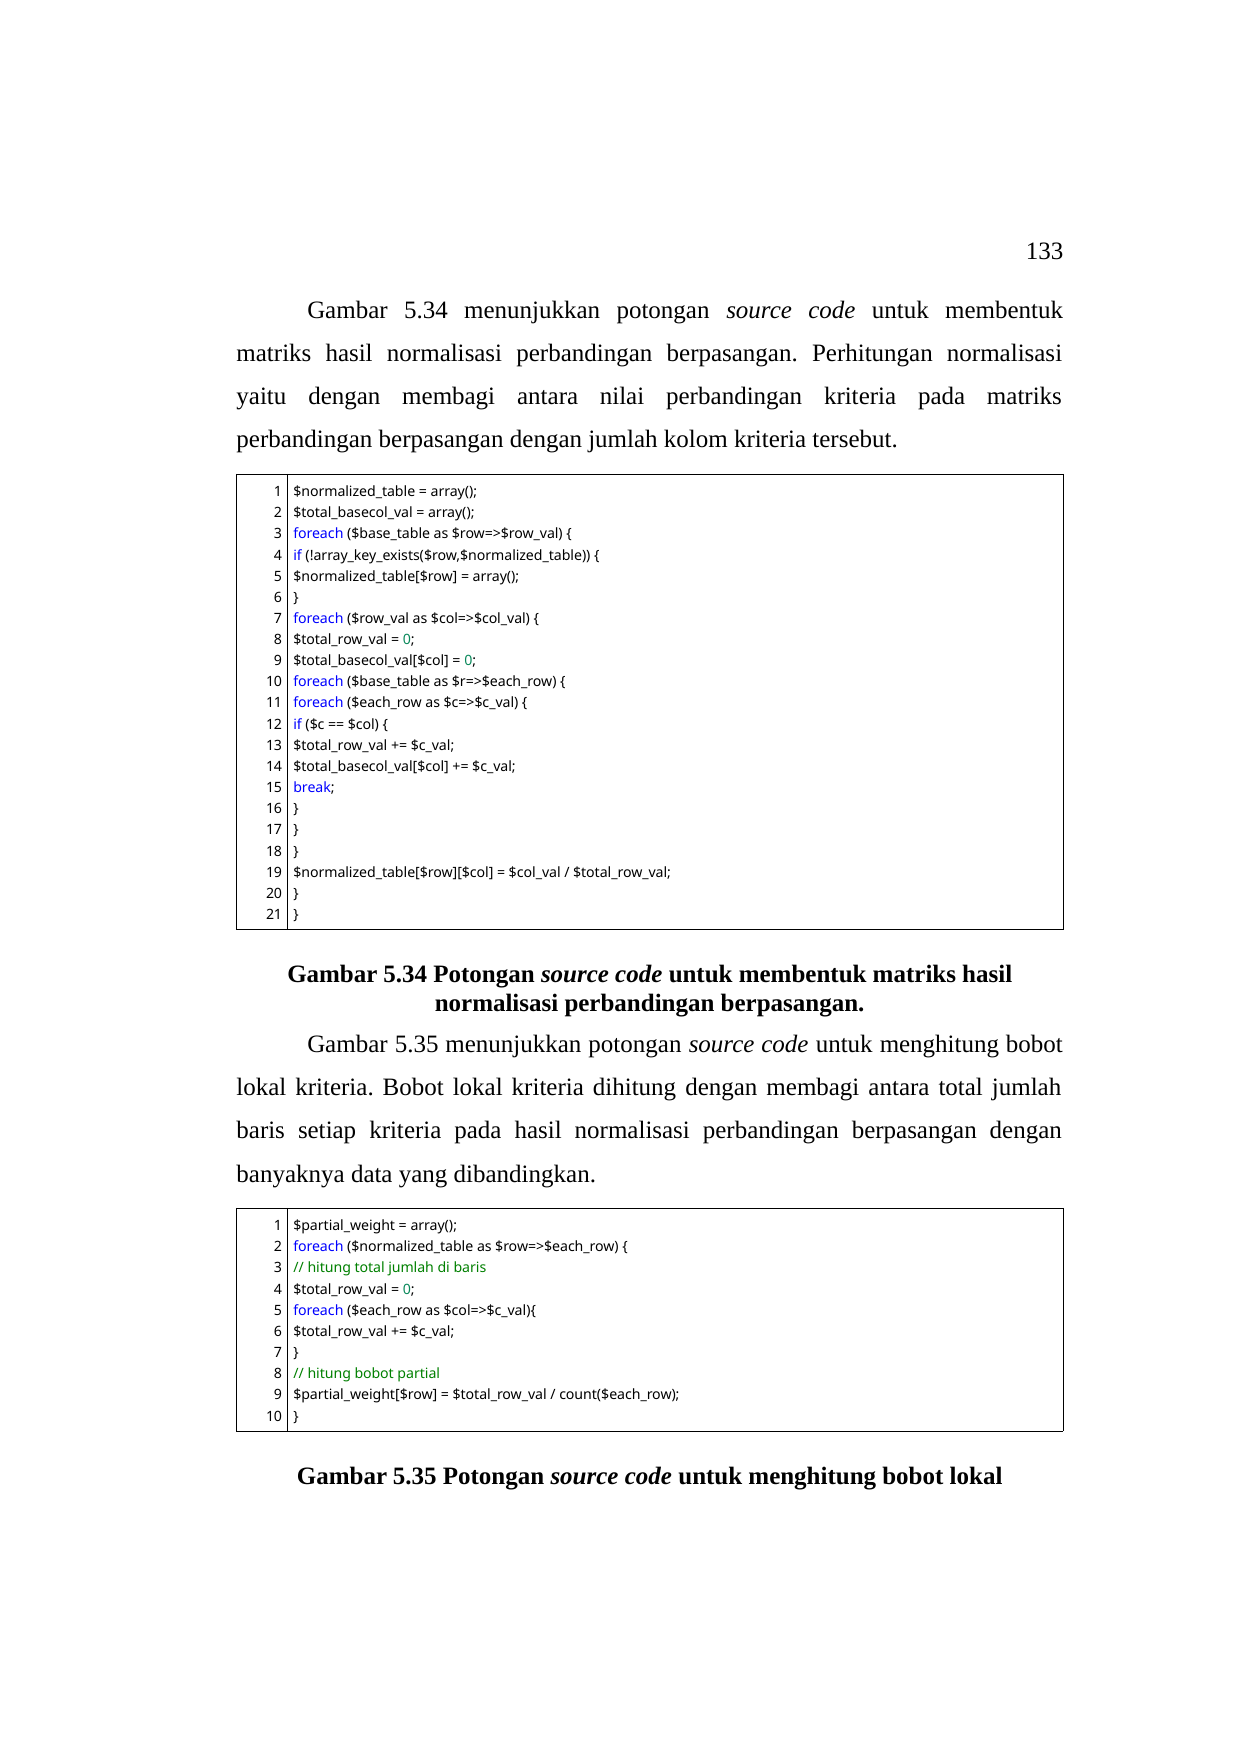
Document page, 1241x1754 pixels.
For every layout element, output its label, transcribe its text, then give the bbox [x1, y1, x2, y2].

table_header $partial_weight = array(); foreach ($normalized_table as $row=>$each_row) { // hitung total jumlah di baris $total_row_val = 0; foreach ($each_row as $col=>$c_val){ $total_row_val += $c_val; } // hitung bobot partial $partial_weight[$row] = $total_row_val / count($each_row); } [288, 1209, 1063, 1431]
text Gambar 5.34 menunjukkan potongan source code untuk membentuk matriks hasil normalisasi perbandingan berpasangan. Perhitungan normalisasi yaitu dengan membagi antara nilai perbandingan kriteria pada matriks perbandingan berpasangan dengan jumlah kolom kriteria tersebut. [236, 295, 1063, 453]
table_header 1 2 3 4 5 6 7 8 9 10 [237, 1209, 287, 1431]
text Gambar 5.35 menunjukkan potongan source code untuk menghitung bobot lokal kriteria. Bobot lokal kriteria dihitung dengan membagi antara total jumlah baris setiap kriteria pada hasil normalisasi perbandingan berpasangan dengan banyaknya data yang dibandingkan. [236, 1029, 1063, 1187]
table_header 1 2 3 4 5 6 7 8 9 10 11 12 13 14 15 16 17 18 19 20 21 [237, 475, 287, 929]
text Gambar 5.35 Potongan source code untuk menghitung bobot lokal [236, 1461, 1063, 1490]
text Gambar 5.34 Potongan source code untuk membentuk matriks hasil normalisasi perbandingan berpasangan. [236, 959, 1063, 1017]
table_header $normalized_table = array(); $total_basecol_val = array(); foreach ($base_table as $row=>$row_val) { if (!array_key_exists($row,$normalized_table)) { $normalized_table[$row] = array(); } foreach ($row_val as $col=>$col_val) { $total_row_val = 0; $total_basecol_val[$col] = 0; foreach ($base_table as $r=>$each_row) { foreach ($each_row as $c=>$c_val) { if ($c == $col) { $total_row_val += $c_val; $total_basecol_val[$col] += $c_val; break; } } } $normalized_table[$row][$col] = $col_val / $total_row_val; } } [288, 475, 1063, 929]
